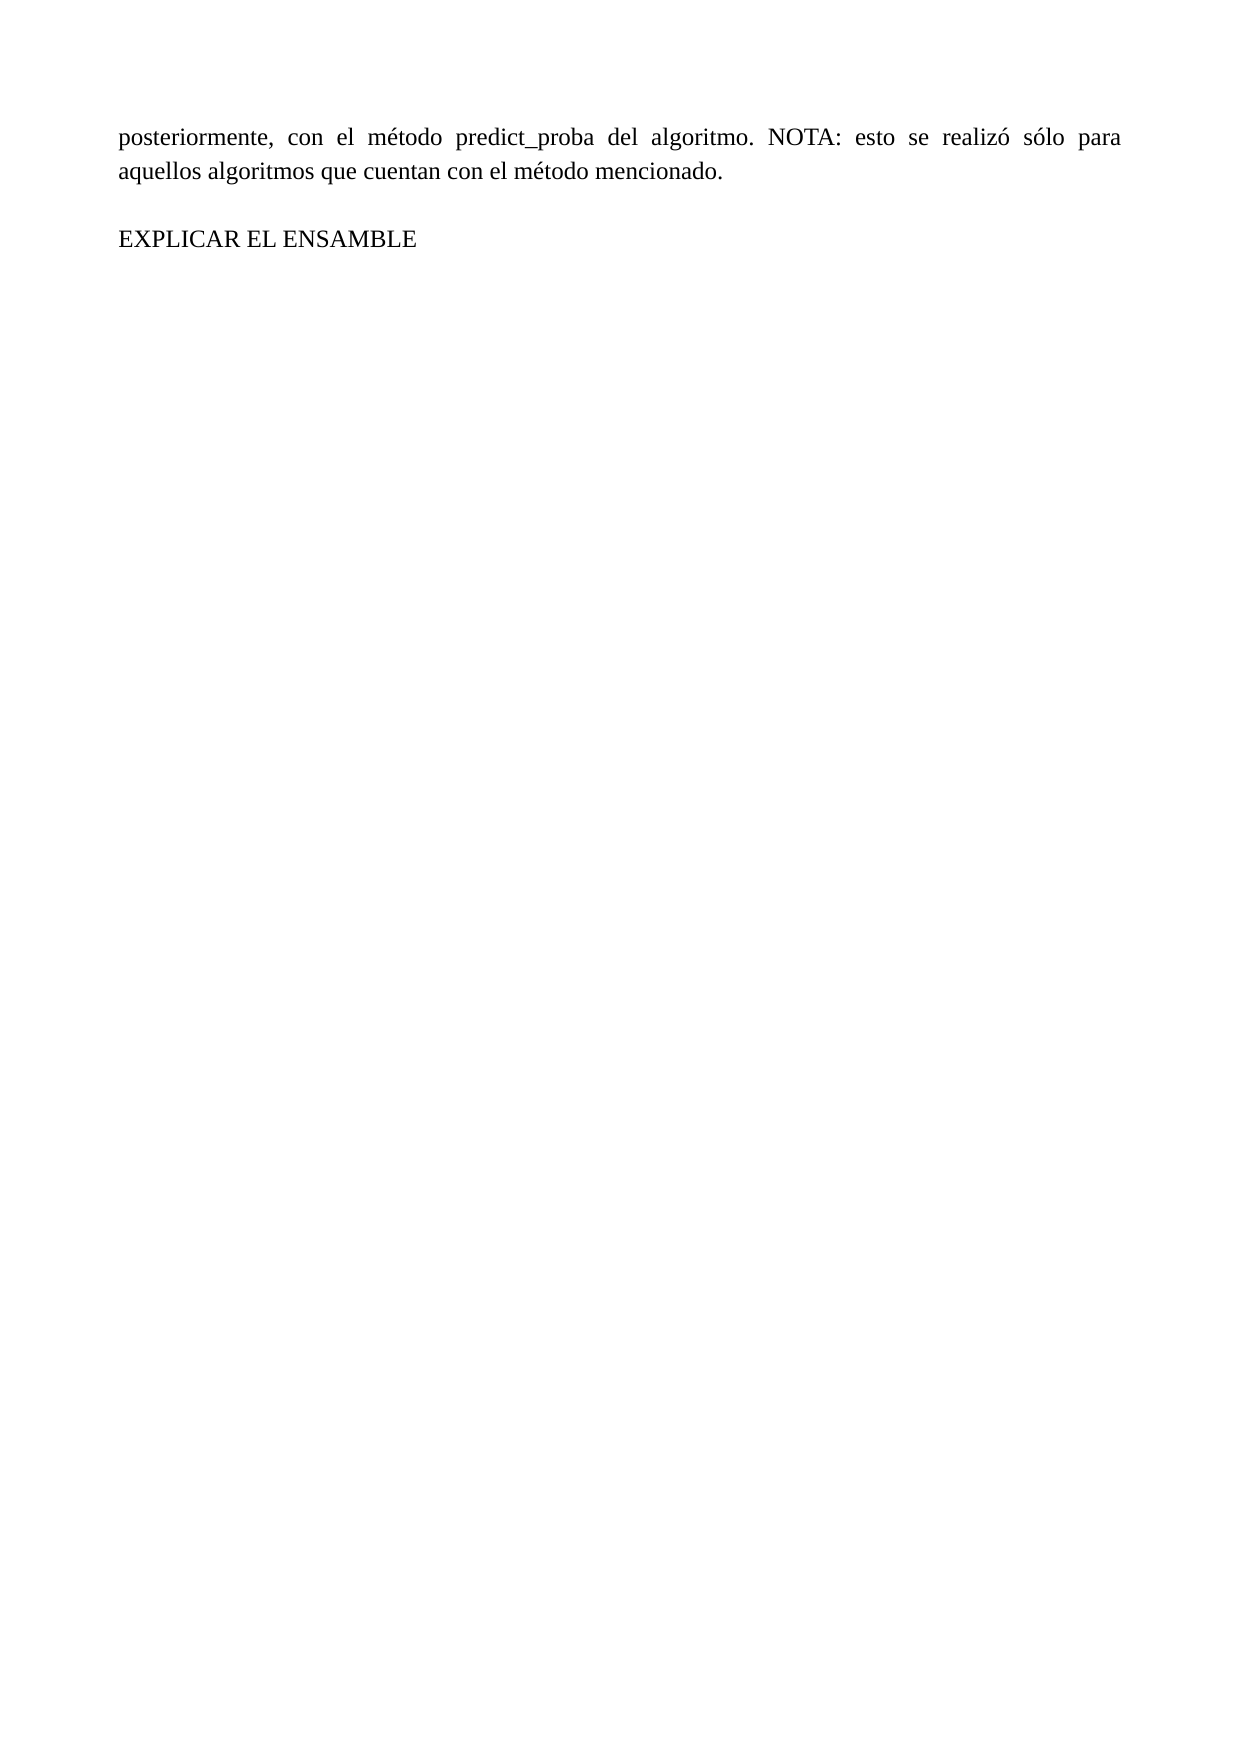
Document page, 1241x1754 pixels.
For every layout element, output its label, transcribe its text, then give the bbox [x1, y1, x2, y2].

text EXPLICAR EL ENSAMBLE [118, 221, 1122, 255]
text posteriormente, con el método predict_proba del algoritmo. NOTA: esto se realizó sólo para aquellos algoritmos que cuentan con el método mencionado. [118, 118, 1122, 186]
